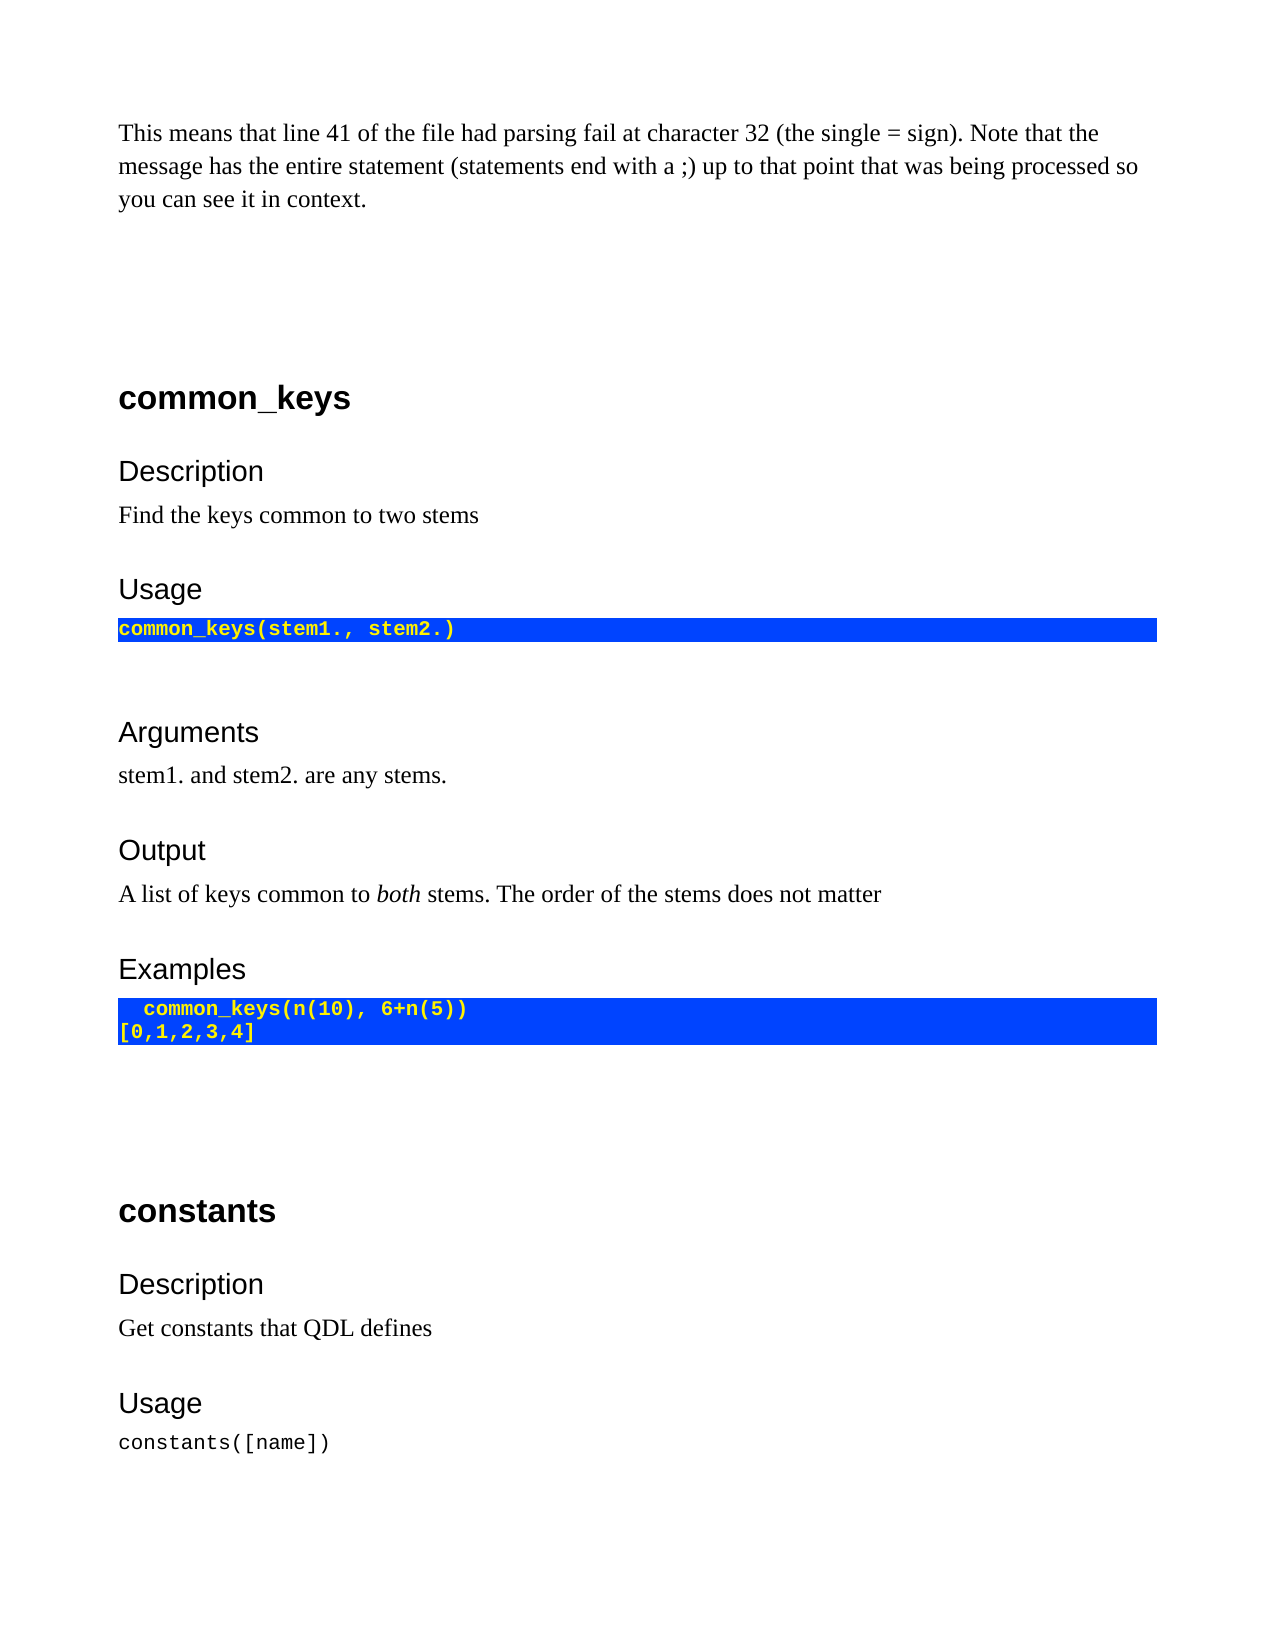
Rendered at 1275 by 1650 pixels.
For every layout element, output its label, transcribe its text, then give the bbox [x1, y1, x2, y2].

subtitle Usage [118, 572, 1157, 606]
subtitle Description [118, 1267, 1157, 1301]
subtitle Description [118, 454, 1157, 487]
subtitle common_keys [118, 300, 1157, 416]
text Get constants that QDL defines [118, 1313, 1157, 1342]
subtitle Output [118, 833, 1157, 867]
text [0,1,2,3,4] [118, 1022, 1157, 1045]
text constants([name]) [118, 1432, 1157, 1455]
text A list of keys common to both stems. The order of the stems does not matter [118, 879, 1157, 908]
text stem1. and stem2. are any stems. [118, 761, 1157, 789]
text Find the keys common to two stems [118, 500, 1157, 528]
text common_keys(n(10), 6+n(5)) [118, 998, 1157, 1022]
subtitle constants [118, 1114, 1157, 1229]
subtitle Arguments [118, 714, 1157, 748]
text This means that line 41 of the file had parsing fail at character 32 (the single = sign). Note that the message has the entire statement (statements end with a ;) up to that point that was being processed so you can see it in context. [118, 118, 1157, 213]
text common_keys(stem1., stem2.) [118, 618, 1157, 642]
subtitle Examples [118, 952, 1157, 985]
subtitle Usage [118, 1386, 1157, 1419]
